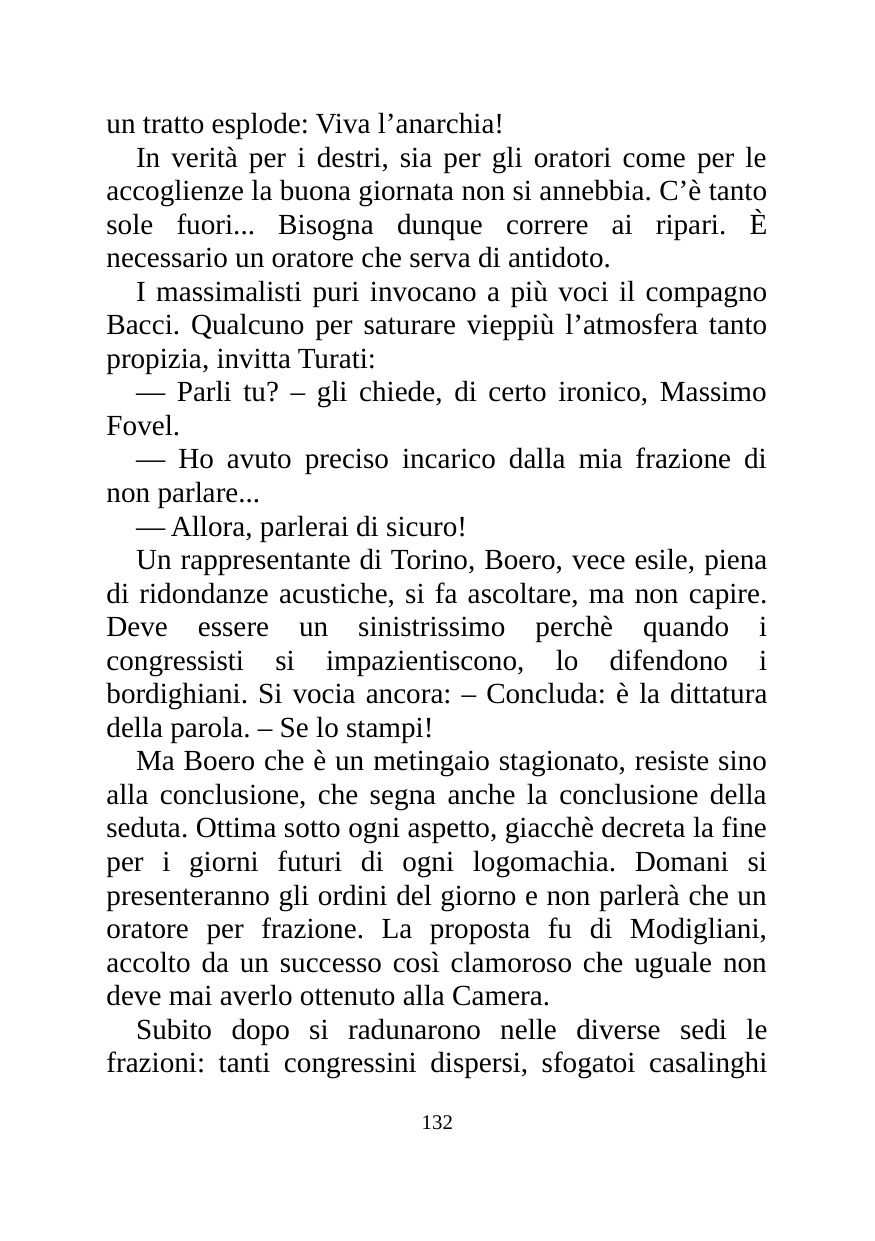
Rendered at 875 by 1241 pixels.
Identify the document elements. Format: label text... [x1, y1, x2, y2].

text Subito dopo si radunarono nelle diverse sedi le frazioni: tanti congressini dispersi, sfogatoi casalinghi [106, 1012, 768, 1079]
text Ma Boero che è un metingaio stagionato, resiste sino alla conclusione, che segna anche la conclusione della seduta. Ottima sotto ogni aspetto, giacchè decreta la fine per i giorni futuri di ogni logomachia. Domani si presenteranno gli ordini del giorno e non parlerà che un oratore per frazione. La proposta fu di Modigliani, accolto da un successo così clamoroso che uguale non deve mai averlo ottenuto alla Camera. [106, 743, 768, 1012]
text — Allora, parlerai di sicuro! [106, 509, 768, 542]
text — Ho avuto preciso incarico dalla mia frazione di non parlare... [106, 442, 768, 509]
text Un rappresentante di Torino, Boero, vece esile, piena di ridondanze acustiche, si fa ascoltare, ma non capire. Deve essere un sinistrissimo perchè quando i congressisti si impazientiscono, lo difendono i bordighiani. Si vocia ancora: – Concluda: è la dittatura della parola. – Se lo stampi! [106, 542, 768, 743]
text — Parli tu? – gli chiede, di certo ironico, Massimo Fovel. [106, 374, 768, 442]
text In verità per i destri, sia per gli oratori come per le accoglienze la buona giornata non si annebbia. C’è tanto sole fuori... Bisogna dunque correre ai ripari. È necessario un oratore che serva di antidoto. [106, 140, 768, 274]
text un tratto esplode: Viva l’anarchia! [106, 106, 768, 140]
text I massimalisti puri invocano a più voci il compagno Bacci. Qualcuno per saturare vieppiù l’atmosfera tanto propizia, invitta Turati: [106, 274, 768, 374]
